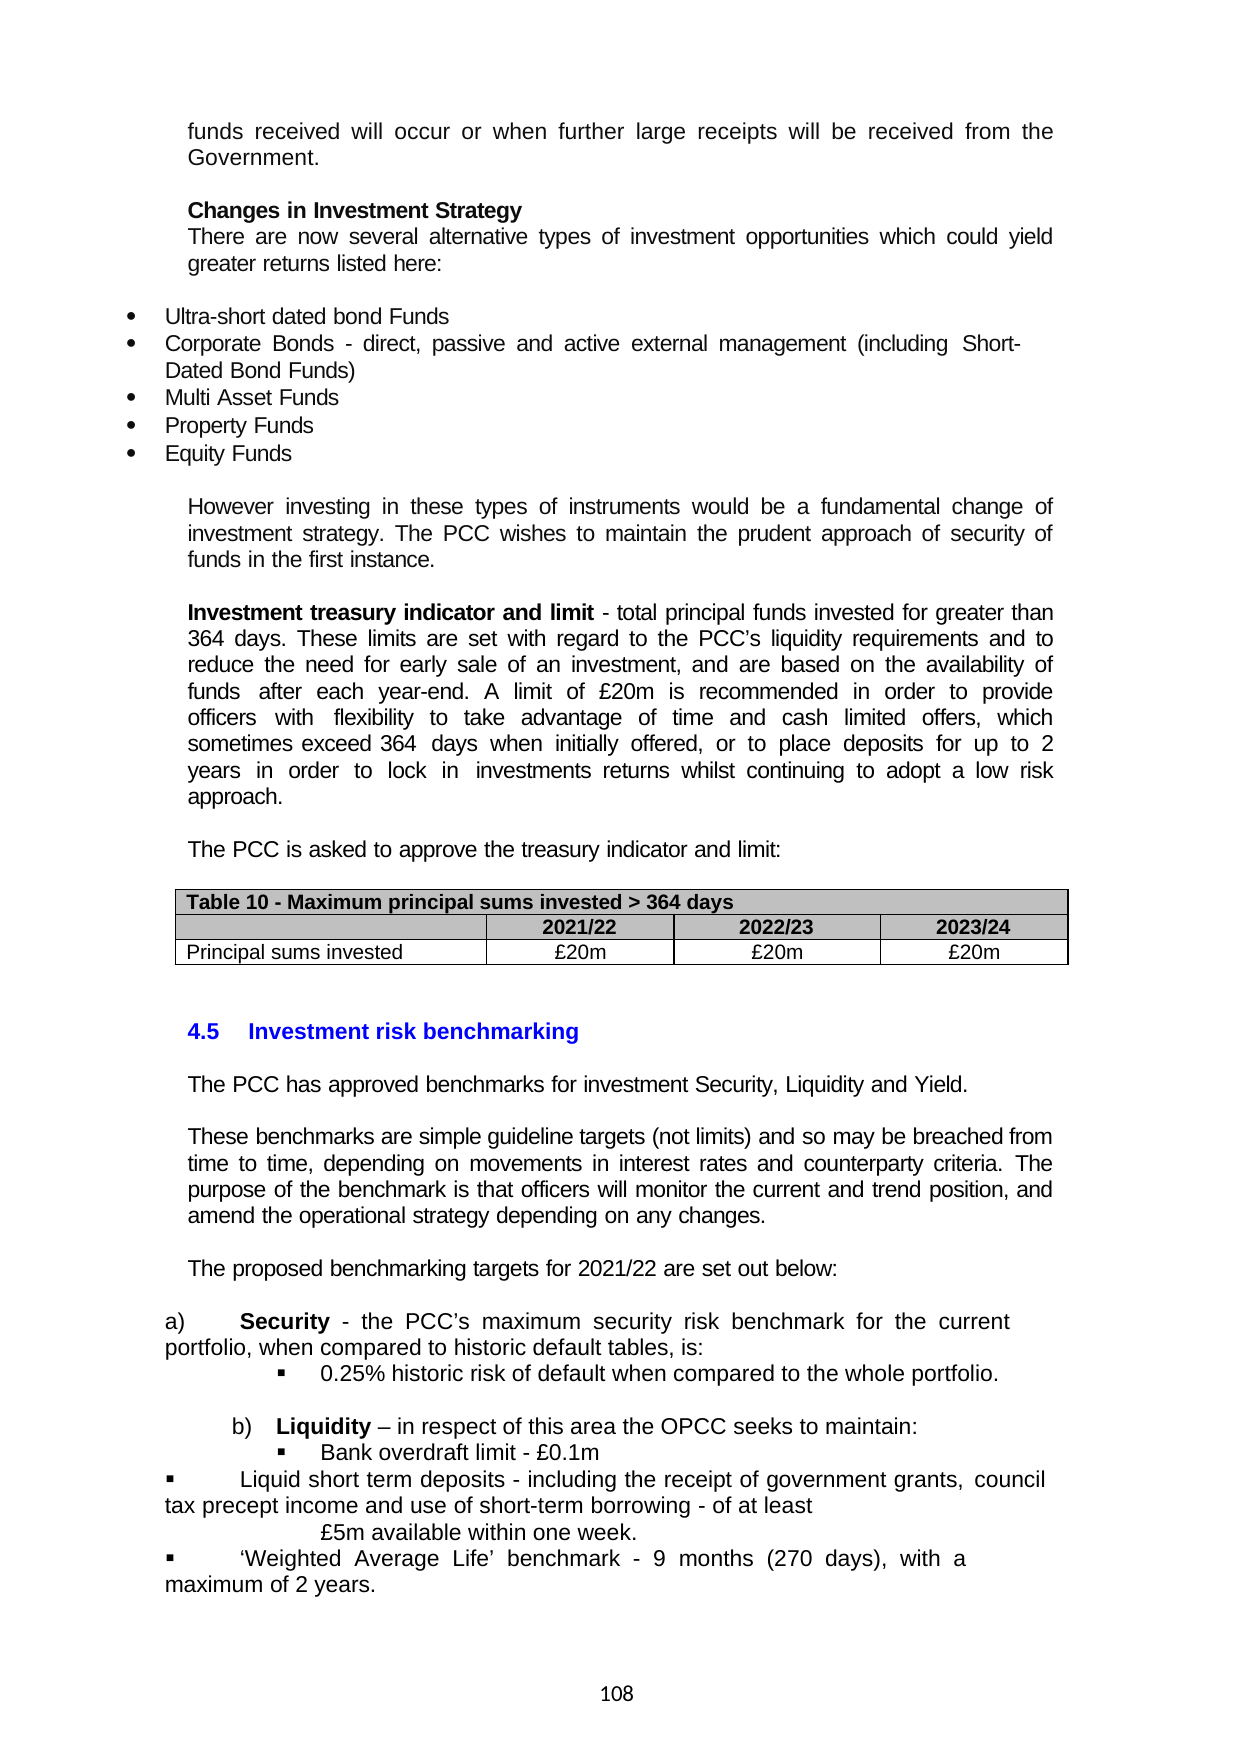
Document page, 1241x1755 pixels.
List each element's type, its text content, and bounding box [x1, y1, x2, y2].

subtitle Investment risk benchmarking [187, 1018, 1080, 1044]
text The proposed benchmarking targets for 2021/22 are set out below: [187, 1255, 1080, 1281]
list Ultra-short dated bond Funds [127, 302, 1080, 330]
subtitle Changes in Investment Strategy [187, 197, 1080, 223]
table_cell 2022/23 [675, 915, 880, 939]
text There are now several alternative types of investment opportunities which could yield greater returns listed here: [187, 223, 1054, 276]
text funds received will occur or when further large receipts will be received from the Government. [187, 118, 1054, 171]
table_header Table 10 - Maximum principal sums invested > 364 days [176, 890, 1067, 914]
list Multi Asset Funds [127, 383, 1080, 411]
text These benchmarks are simple guideline targets (not limits) and so may be breached from time to time, depending on movements in interest rates and counterparty criteria. The purpose of the benchmark is that officers will monitor the current and trend position, and amend the operational strategy depending on any changes. [187, 1123, 1054, 1229]
list ‘Weighted Average Life’ benchmark - 9 months (270 days), with a maximum of 2 years. [164, 1545, 1054, 1598]
list Security - the PCC’s maximum security risk benchmark for the current portfolio, when compared to historic default tables, is: [164, 1308, 1054, 1360]
text The PCC has approved benchmarks for investment Security, Liquidity and Yield. [187, 1071, 1080, 1097]
list Property Funds [127, 411, 1080, 439]
list Liquid short term deposits - including the receipt of government grants, council tax precept income and use of short-term borrowing - of at least [164, 1466, 1054, 1518]
table_cell [176, 915, 486, 939]
list Corporate Bonds - direct, passive and active external management (including Short-Dated Bond Funds) [127, 330, 1054, 383]
list 0.25% historic risk of default when compared to the whole portfolio. [276, 1360, 1080, 1387]
text £5m available within one week. [320, 1518, 1080, 1545]
table_cell £20m [487, 940, 673, 964]
list Bank overdraft limit - £0.1m [276, 1439, 1080, 1466]
table_cell £20m [881, 940, 1067, 964]
table_cell 2021/22 [487, 915, 673, 939]
table_cell 2023/24 [881, 915, 1067, 939]
text The PCC is asked to approve the treasury indicator and limit: [187, 836, 1080, 862]
list Equity Funds [127, 439, 1080, 467]
text However investing in these types of instruments would be a fundamental change of investment strategy. The PCC wishes to maintain the prudent approach of security of funds in the first instance. [187, 493, 1054, 572]
list Liquidity – in respect of this area the OPCC seeks to maintain: [232, 1413, 1080, 1439]
text Investment treasury indicator and limit - total principal funds invested for greater than 364 days. These limits are set with regard to the PCC’s liquidity requirements and to reduce the need for early sale of an investment, and are based on the availability of funds after each year-end. A limit of £20m is recommended in order to provide officers with flexibility to take advantage of time and cash limited offers, which sometimes exceed 364 days when initially offered, or to place deposits for up to 2 years in order to lock in investments returns whilst continuing to adopt a low risk approach. [187, 599, 1054, 809]
table_cell Principal sums invested [176, 940, 486, 964]
table_cell £20m [675, 940, 880, 964]
